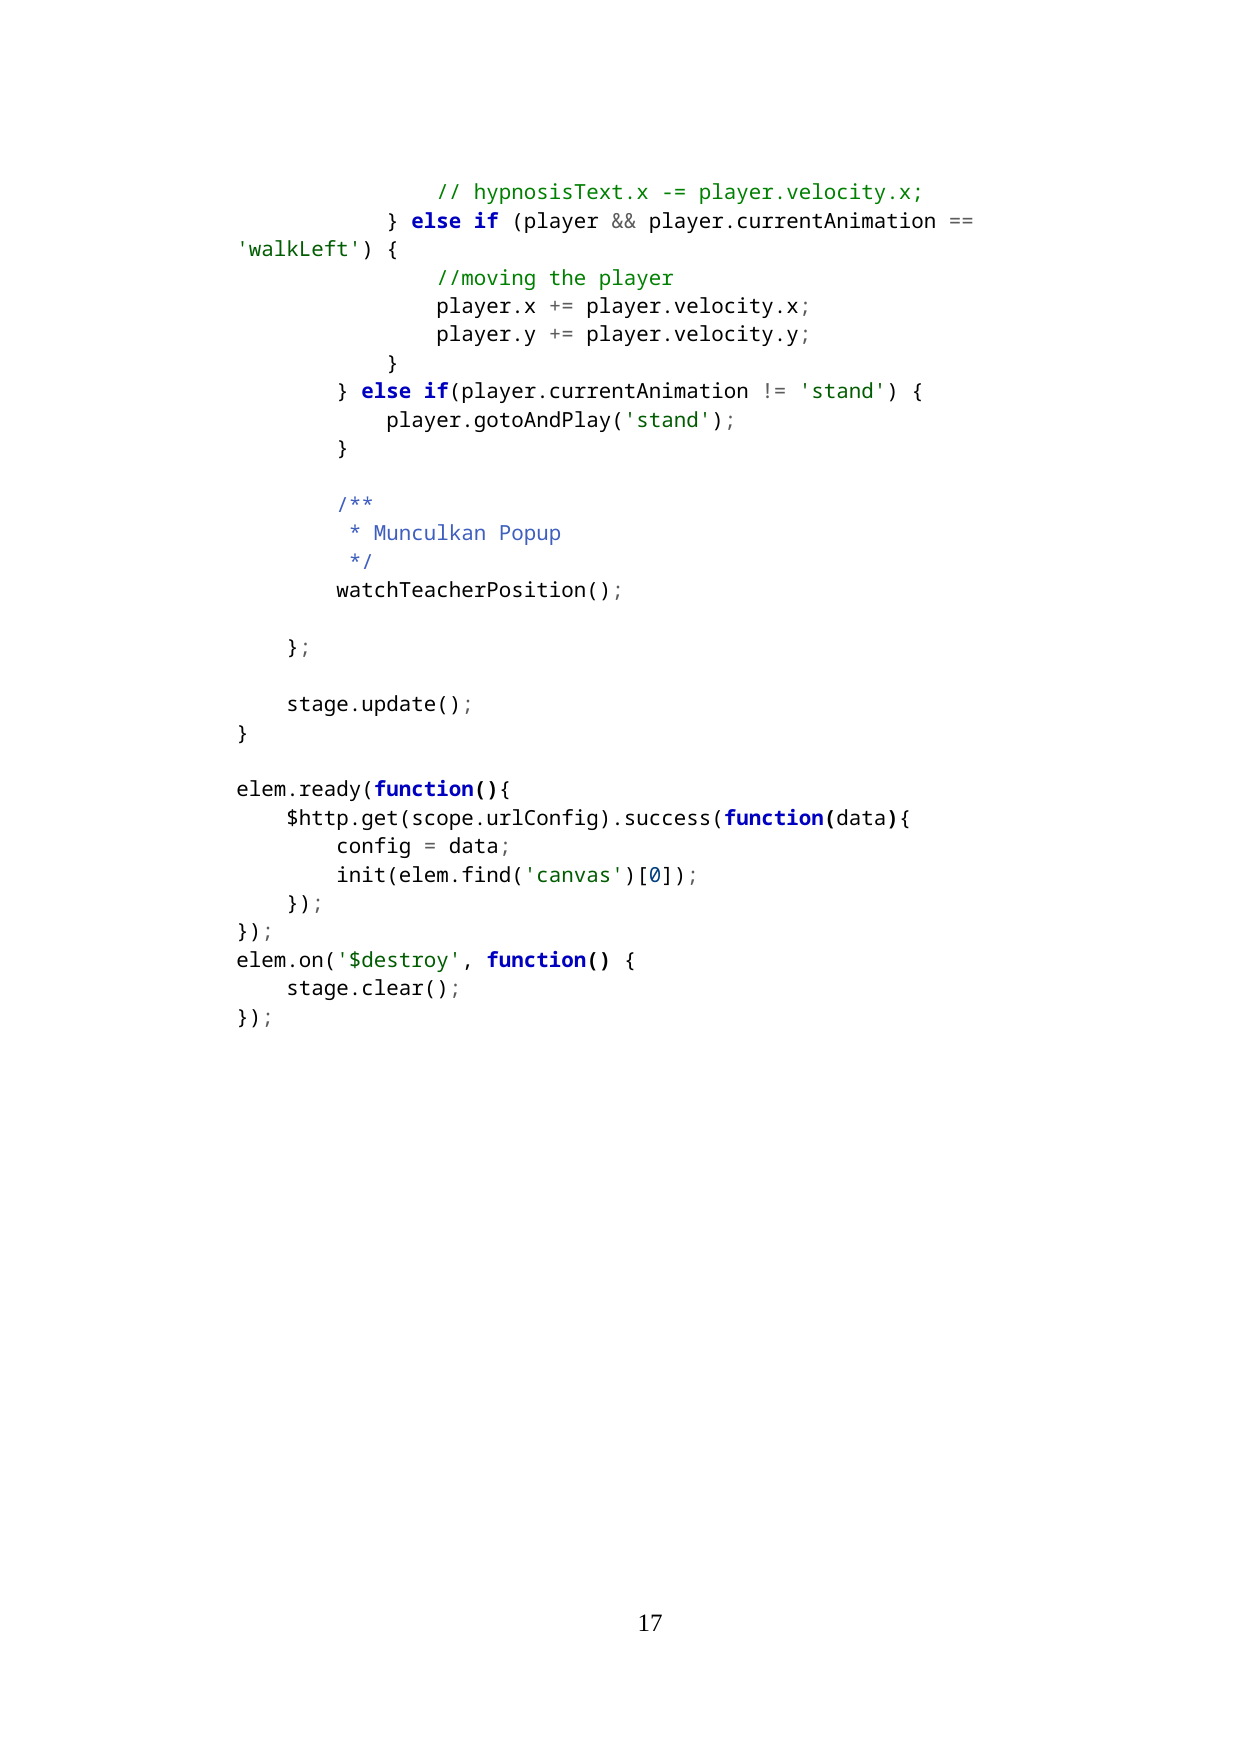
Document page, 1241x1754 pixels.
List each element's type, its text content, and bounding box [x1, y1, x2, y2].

table_header // hypnosisText.x -= player.velocity.x; } else if (player && player.currentAnimation == 'walkLeft') { //moving the player player.x += player.velocity.x; player.y += player.velocity.y; } } else if(player.currentAnimation != 'stand') { player.gotoAndPlay('stand'); } /** * Munculkan Popup */ watchTeacherPosition(); }; stage.update(); } elem.ready(function(){ $http.get(scope.urlConfig).success(function(data){ config = data; init(elem.find('canvas')[0]); }); }); elem.on('$destroy', function() { stage.clear(); }); [236, 177, 1063, 1030]
